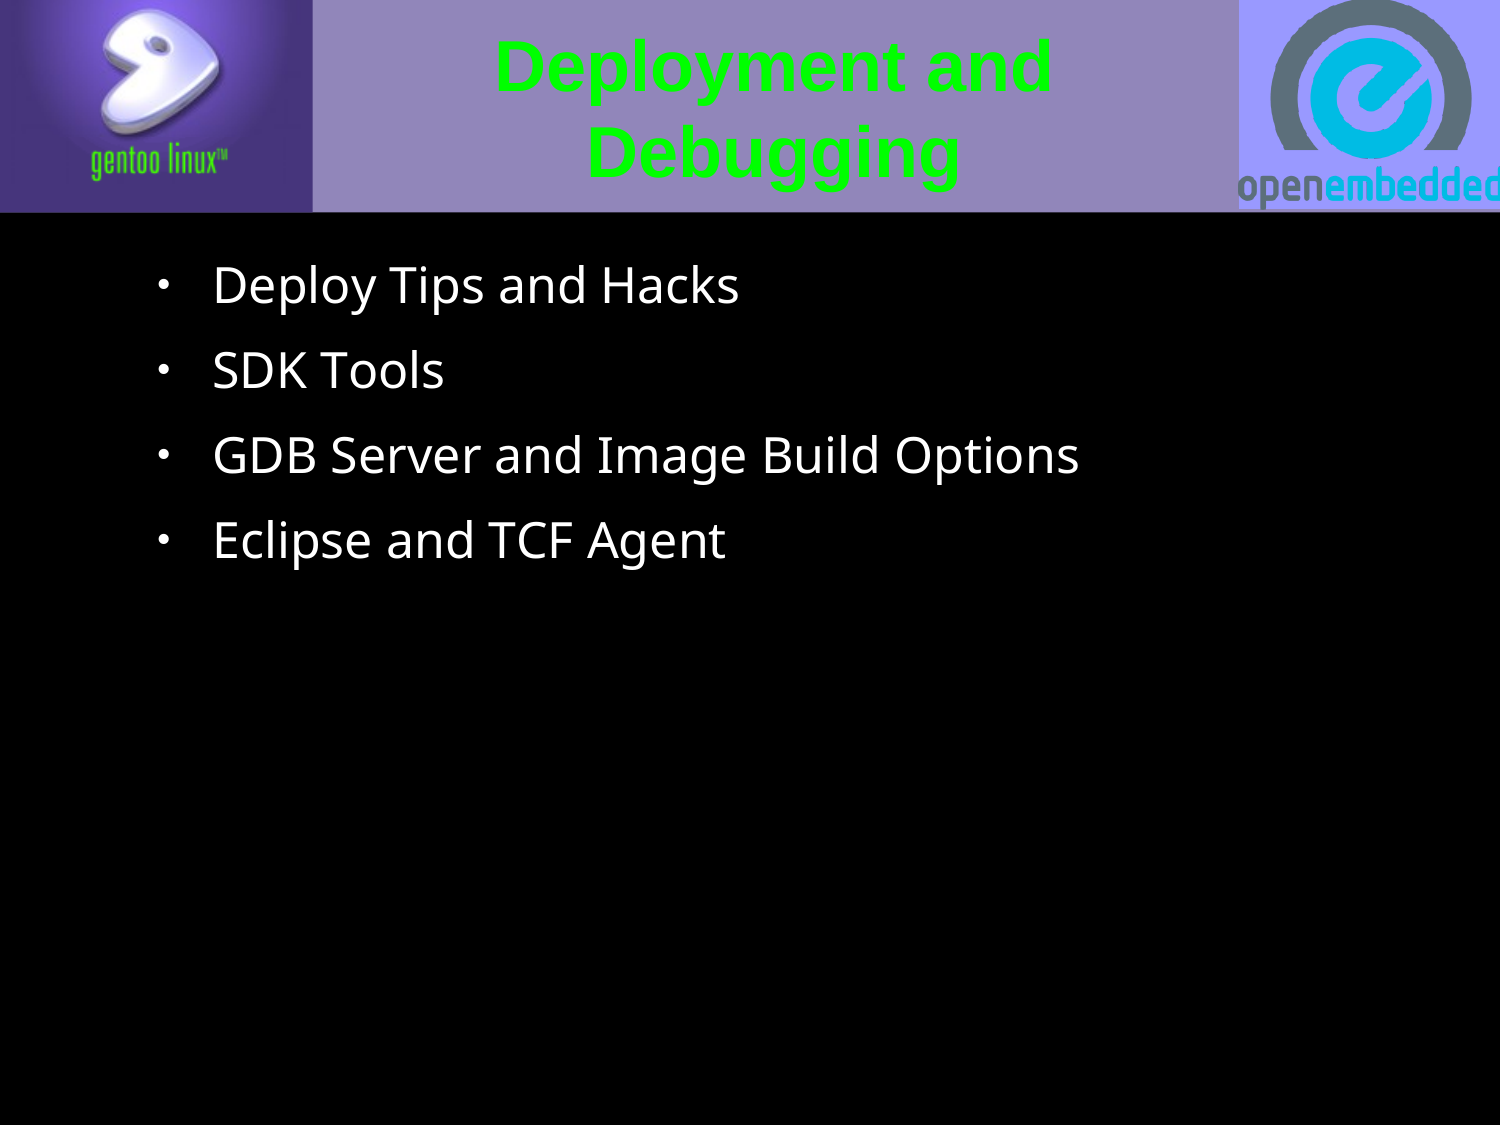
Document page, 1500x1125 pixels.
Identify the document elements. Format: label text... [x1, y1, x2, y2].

title Deployment and Debugging [319, 12, 1230, 201]
picture [0, 0, 302, 184]
list Deploy Tips and Hacks SDK Tools GDB Server and Image Build Options Eclipse and TCF Agent [99, 249, 1388, 903]
picture [1238, 0, 1500, 210]
